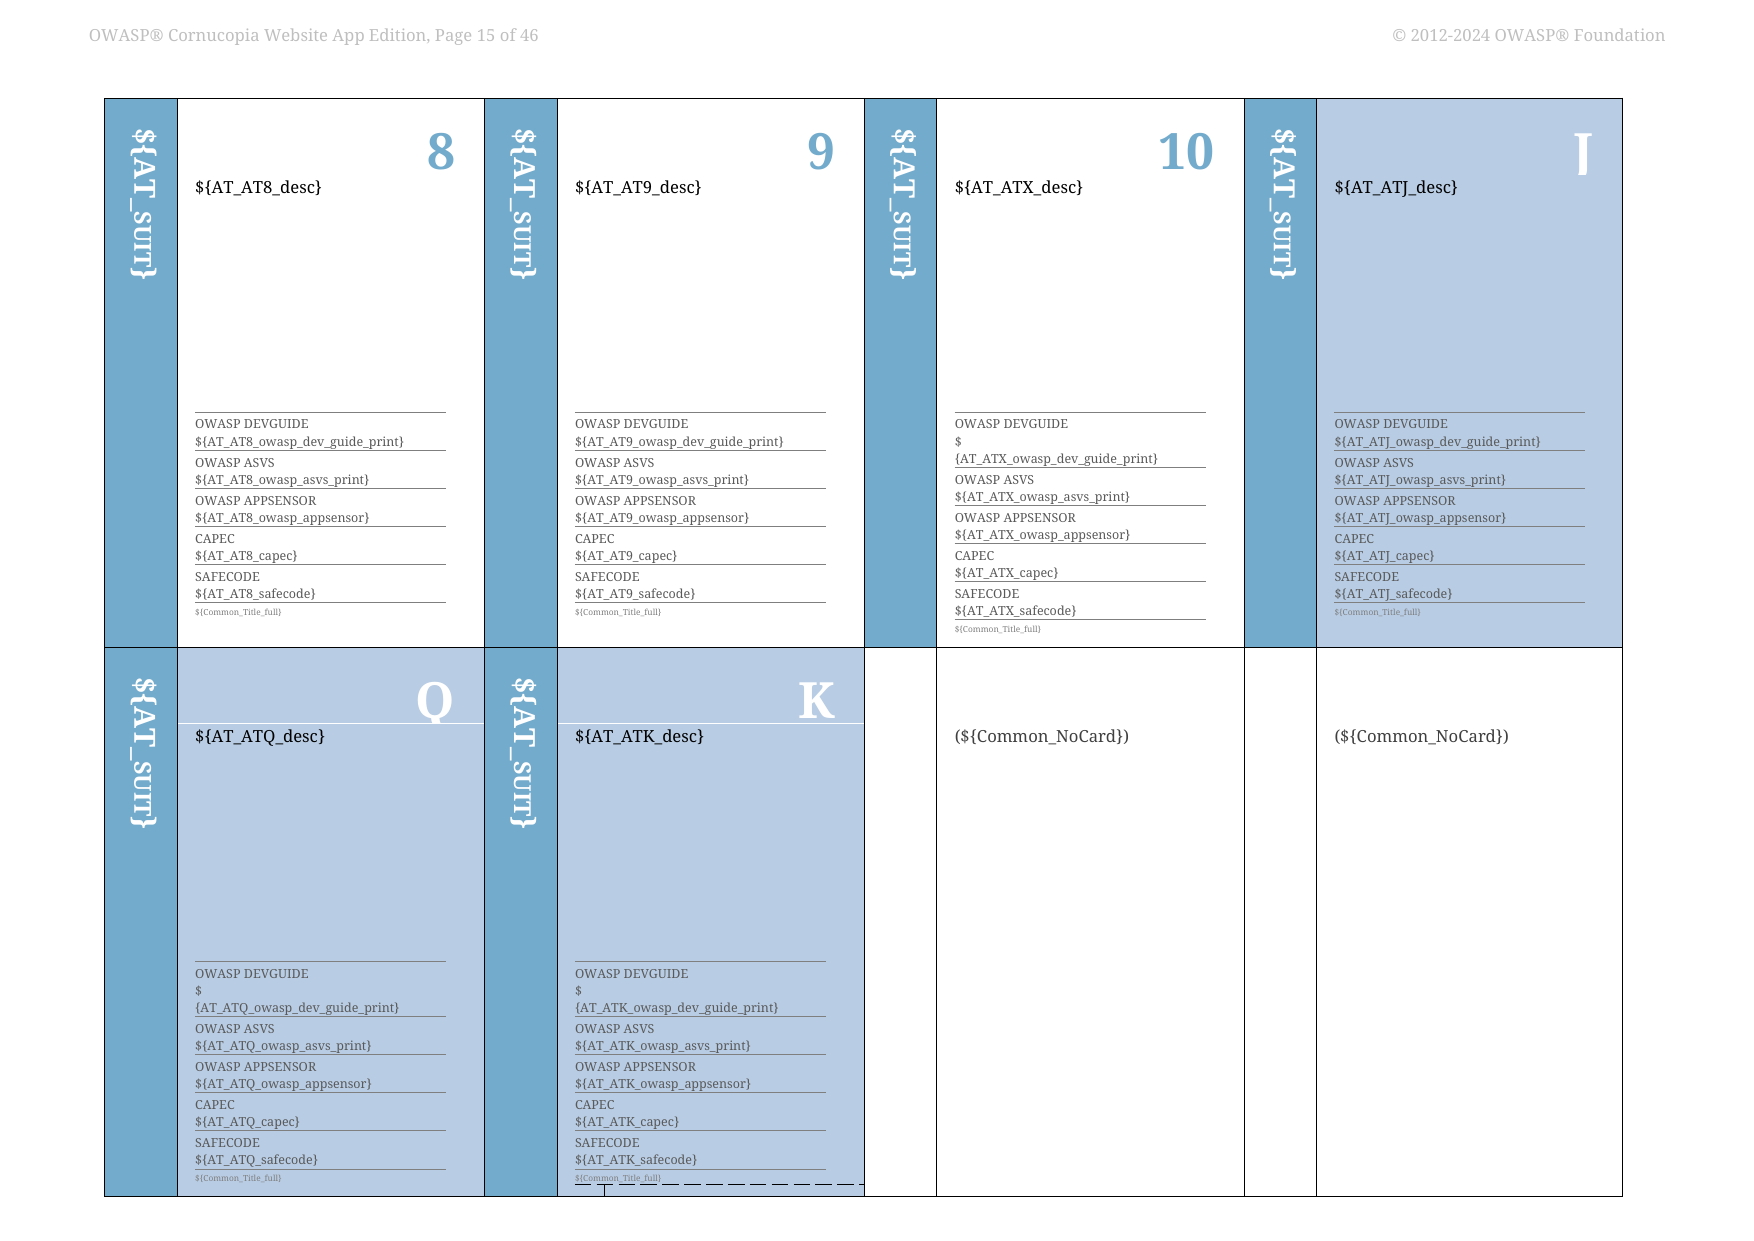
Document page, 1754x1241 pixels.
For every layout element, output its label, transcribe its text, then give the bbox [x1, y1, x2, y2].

table_cell [178, 960, 484, 1196]
table_cell CAPEC ${AT_ATX_capec} [955, 544, 1206, 581]
table_cell OWASP APPSENSOR ${AT_ATJ_owasp_appsensor} [1334, 489, 1585, 526]
table_cell [1317, 411, 1622, 647]
table_cell OWASP APPSENSOR ${AT_ATQ_owasp_appsensor} [195, 1055, 446, 1092]
table_cell [865, 648, 936, 1196]
table_header OWASP DEVGUIDE ${AT_ATX_owasp_dev_guide_print} [955, 413, 1206, 467]
table_cell OWASP ASVS ${AT_ATJ_owasp_asvs_print} [1334, 451, 1585, 488]
table_cell ${AT_ATK_desc} [558, 724, 864, 960]
table_cell SAFECODE ${AT_ATK_safecode} [575, 1131, 826, 1168]
table_header OWASP DEVGUIDE ${AT_AT8_owasp_dev_guide_print} [195, 413, 446, 450]
table_cell SAFECODE ${AT_ATJ_safecode} [1334, 565, 1585, 602]
table_cell ${Common_Title_full} [575, 603, 826, 617]
table_header 10 [937, 99, 1244, 174]
table_cell ${AT_suit} [105, 648, 177, 1196]
table_cell CAPEC ${AT_AT8_capec} [195, 527, 446, 564]
table_cell SAFECODE ${AT_ATX_safecode} [955, 582, 1206, 619]
table_cell CAPEC ${AT_ATQ_capec} [195, 1093, 446, 1130]
table_header [605, 1184, 864, 1196]
table_cell OWASP ASVS ${AT_ATQ_owasp_asvs_print} [195, 1017, 446, 1054]
table_cell [1317, 648, 1622, 723]
table_header ${AT_suit} [485, 99, 557, 647]
table_cell OWASP APPSENSOR ${AT_ATK_owasp_appsensor} [575, 1055, 826, 1092]
table_cell [178, 411, 484, 647]
table_cell ${AT_ATX_desc} [937, 174, 1244, 411]
table_cell K [558, 648, 864, 723]
table_cell ${Common_Title_full} [575, 1170, 826, 1184]
table_header OWASP DEVGUIDE ${AT_ATK_owasp_dev_guide_print} [575, 962, 826, 1016]
table_cell (${Common_NoCard}) [1317, 724, 1622, 960]
table_cell ${AT_ATJ_desc} [1317, 174, 1622, 411]
table_header J [1317, 99, 1622, 174]
table_header 8 [178, 99, 484, 174]
table_cell SAFECODE ${AT_AT8_safecode} [195, 565, 446, 602]
table_cell [1245, 648, 1316, 1196]
table_cell [937, 411, 1244, 647]
table_cell Q [178, 648, 484, 723]
table_cell OWASP APPSENSOR ${AT_AT9_owasp_appsensor} [575, 489, 826, 526]
table_cell SAFECODE ${AT_AT9_safecode} [575, 565, 826, 602]
table_header [575, 1184, 604, 1196]
table_header OWASP DEVGUIDE ${AT_ATQ_owasp_dev_guide_print} [195, 962, 446, 1016]
table_cell ${Common_Title_full} [1334, 603, 1585, 617]
table_cell [937, 648, 1244, 723]
table_cell ${AT_AT8_desc} [178, 174, 484, 411]
table_header ${AT_suit} [865, 99, 936, 647]
table_cell CAPEC ${AT_ATJ_capec} [1334, 527, 1585, 564]
table_cell ${AT_AT9_desc} [558, 174, 864, 411]
table_cell ${Common_Title_full} [195, 1170, 446, 1184]
table_cell OWASP ASVS ${AT_ATK_owasp_asvs_print} [575, 1017, 826, 1054]
table_header OWASP DEVGUIDE ${AT_ATJ_owasp_dev_guide_print} [1334, 413, 1585, 450]
table_cell SAFECODE ${AT_ATQ_safecode} [195, 1131, 446, 1168]
table_cell OWASP APPSENSOR ${AT_ATX_owasp_appsensor} [955, 506, 1206, 543]
table_header ${AT_suit} [105, 99, 177, 647]
table_cell OWASP ASVS ${AT_AT8_owasp_asvs_print} [195, 451, 446, 488]
table_header OWASP DEVGUIDE ${AT_AT9_owasp_dev_guide_print} [575, 413, 826, 450]
table_cell ${Common_Title_full} [955, 620, 1206, 634]
table_cell ${AT_suit} [485, 648, 557, 1196]
table_cell CAPEC ${AT_AT9_capec} [575, 527, 826, 564]
table_cell OWASP ASVS ${AT_AT9_owasp_asvs_print} [575, 451, 826, 488]
table_cell OWASP APPSENSOR ${AT_AT8_owasp_appsensor} [195, 489, 446, 526]
table_cell [558, 960, 864, 1196]
table_cell (${Common_NoCard}) [937, 724, 1244, 960]
table_header 9 [558, 99, 864, 174]
table_cell [558, 411, 864, 647]
table_cell CAPEC ${AT_ATK_capec} [575, 1093, 826, 1130]
table_cell [1317, 960, 1622, 1196]
table_cell ${Common_Title_full} [195, 603, 446, 617]
table_cell OWASP ASVS ${AT_ATX_owasp_asvs_print} [955, 468, 1206, 505]
table_header ${AT_suit} [1245, 99, 1316, 647]
table_cell [937, 960, 1244, 1196]
table_cell ${AT_ATQ_desc} [178, 724, 484, 960]
